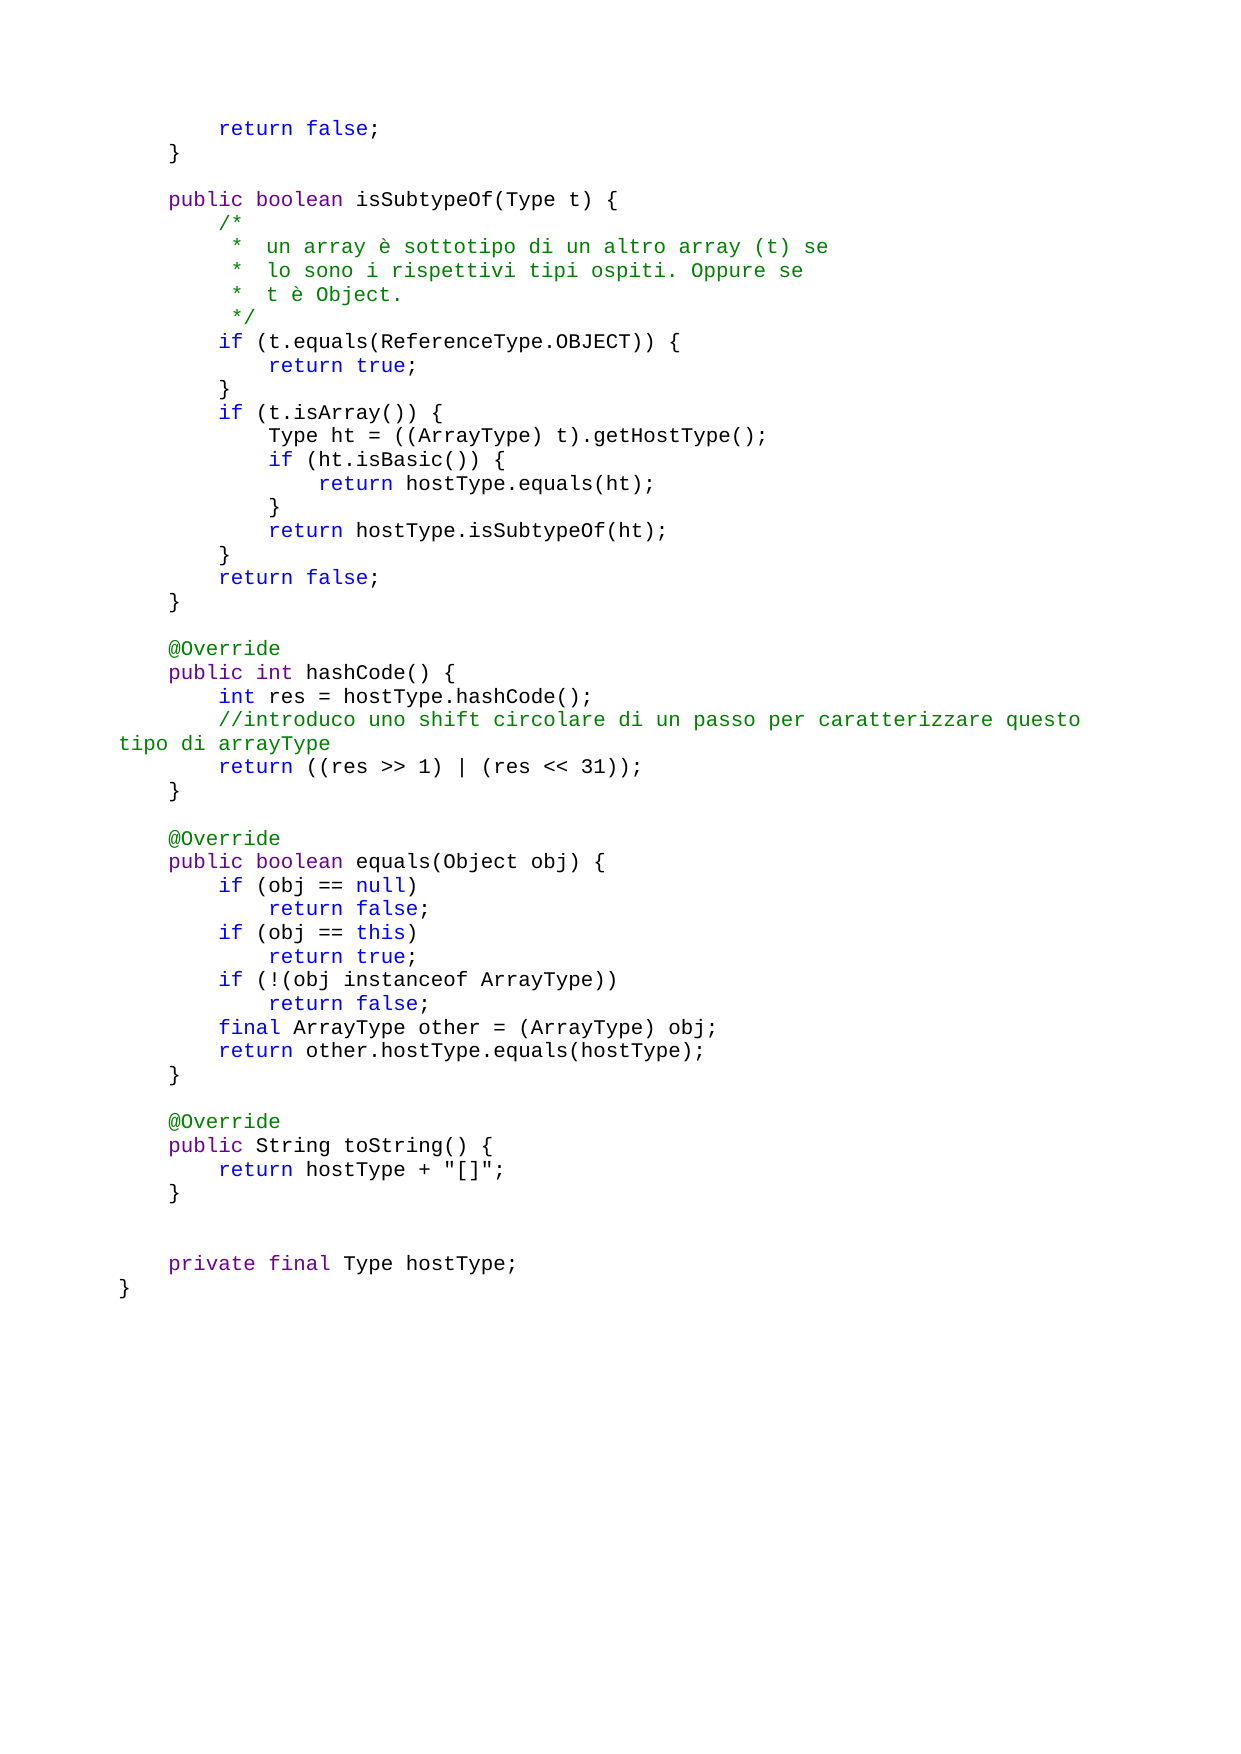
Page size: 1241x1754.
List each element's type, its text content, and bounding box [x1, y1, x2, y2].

text return false; [118, 993, 1123, 1017]
text public boolean equals(Object obj) { [118, 851, 1123, 875]
text if (!(obj instanceof ArrayType)) [118, 969, 1123, 993]
text @Override [118, 638, 1123, 662]
text public String toString() { [118, 1135, 1123, 1158]
text * un array è sottotipo di un altro array (t) se [118, 236, 1123, 260]
text if (t.equals(ReferenceType.OBJECT)) { [118, 331, 1123, 354]
text } [118, 780, 1123, 804]
text if (t.isArray()) { [118, 402, 1123, 426]
text public boolean isSubtypeOf(Type t) { [118, 189, 1123, 213]
text return other.hostType.equals(hostType); [118, 1040, 1123, 1064]
text } [118, 544, 1123, 567]
text } [118, 1182, 1123, 1206]
text * t è Object. [118, 284, 1123, 307]
text /* [118, 213, 1123, 236]
text */ [118, 307, 1123, 331]
text return false; [118, 898, 1123, 922]
text int res = hostType.hashCode(); [118, 686, 1123, 709]
text //introduco uno shift circolare di un passo per caratterizzare questo tipo di arrayType [118, 709, 1123, 757]
text return true; [118, 946, 1123, 969]
text } [118, 1277, 1123, 1300]
text return false; [118, 567, 1123, 591]
text private final Type hostType; [118, 1253, 1123, 1277]
text } [118, 378, 1123, 402]
text @Override [118, 827, 1123, 851]
text @Override [118, 1111, 1123, 1135]
text return ((res >> 1) | (res << 31)); [118, 757, 1123, 780]
text if (obj == null) [118, 875, 1123, 898]
text * lo sono i rispettivi tipi ospiti. Oppure se [118, 260, 1123, 284]
text if (ht.isBasic()) { [118, 449, 1123, 473]
text return hostType + "[]"; [118, 1158, 1123, 1182]
text } [118, 142, 1123, 165]
text return hostType.isSubtypeOf(ht); [118, 520, 1123, 544]
text public int hashCode() { [118, 662, 1123, 686]
text return hostType.equals(ht); [118, 473, 1123, 496]
text if (obj == this) [118, 922, 1123, 946]
text return true; [118, 354, 1123, 378]
text } [118, 496, 1123, 520]
text Type ht = ((ArrayType) t).getHostType(); [118, 426, 1123, 449]
text } [118, 591, 1123, 615]
text } [118, 1064, 1123, 1088]
text return false; [118, 118, 1123, 142]
text final ArrayType other = (ArrayType) obj; [118, 1017, 1123, 1040]
